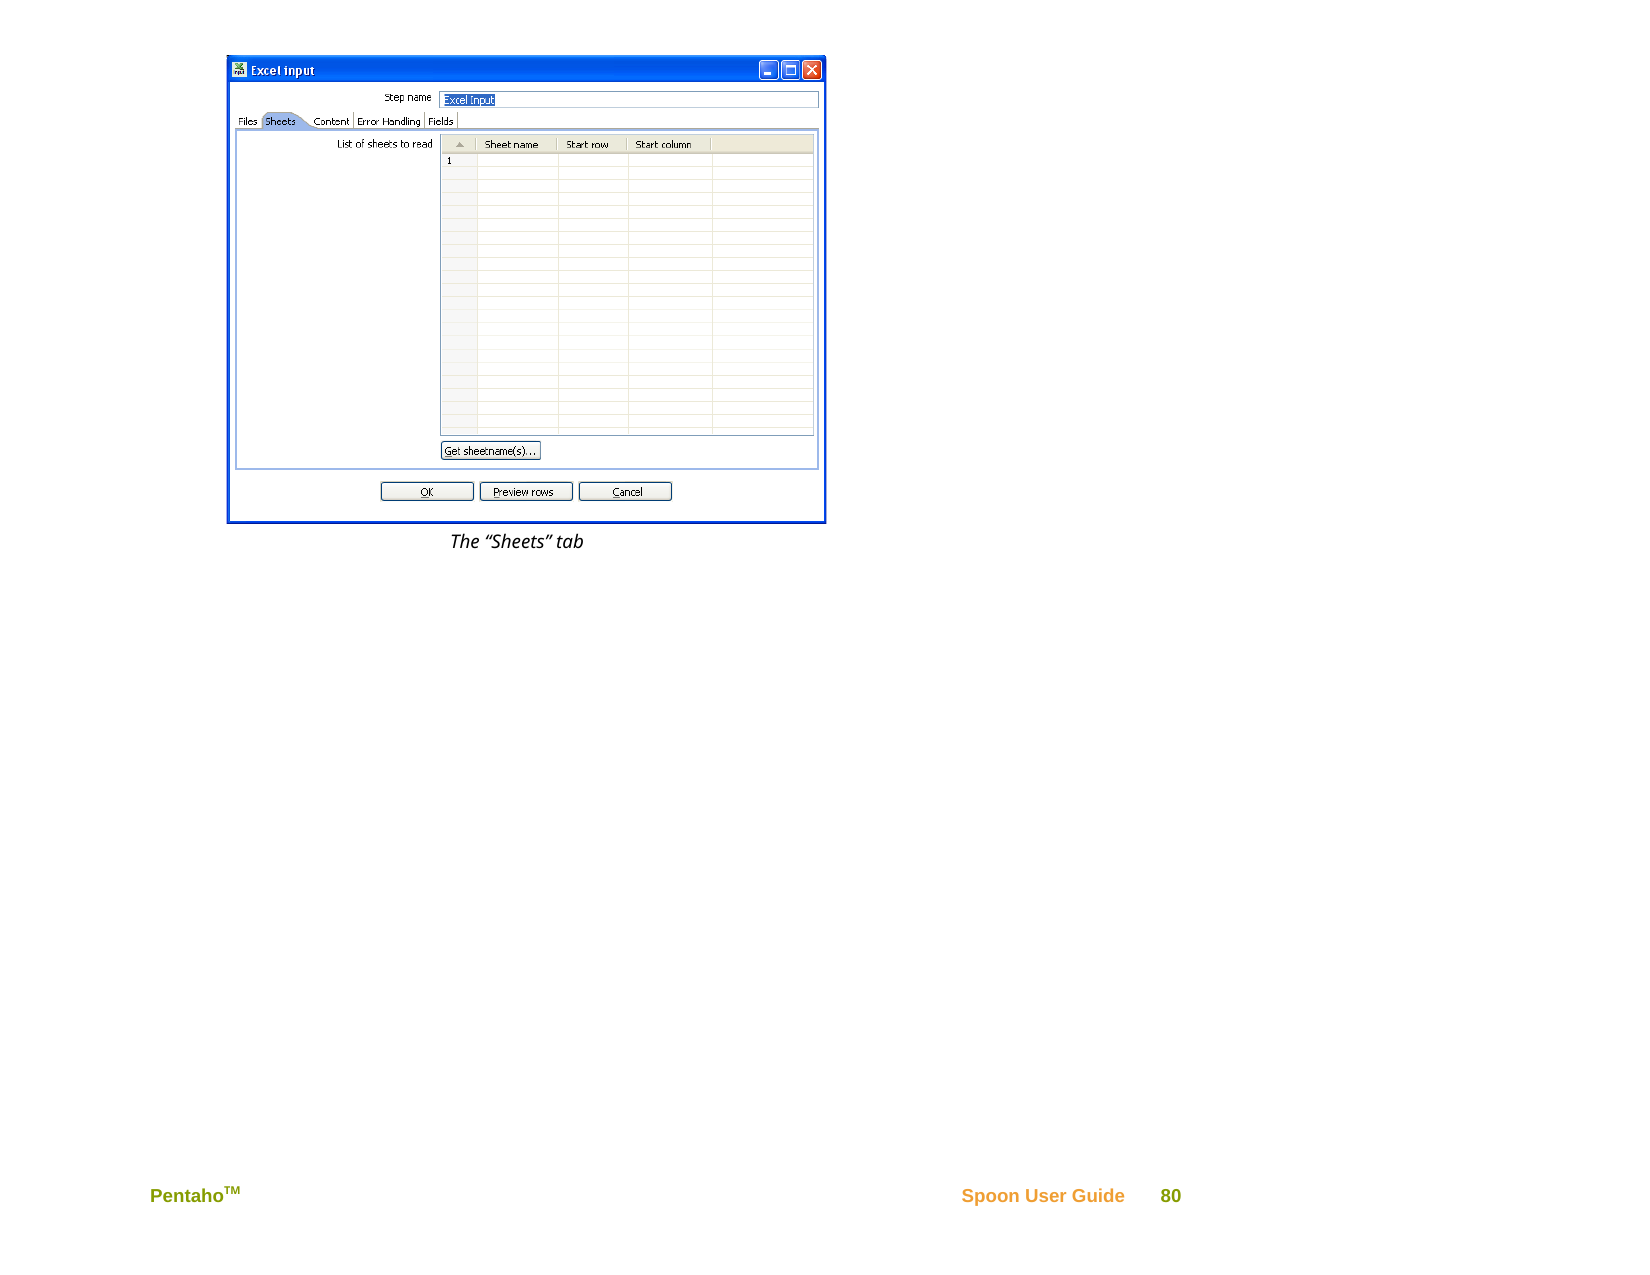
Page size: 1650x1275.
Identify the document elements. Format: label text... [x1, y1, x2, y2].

picture [226, 55, 827, 524]
text The “Sheets” tab [225, 45, 1500, 554]
